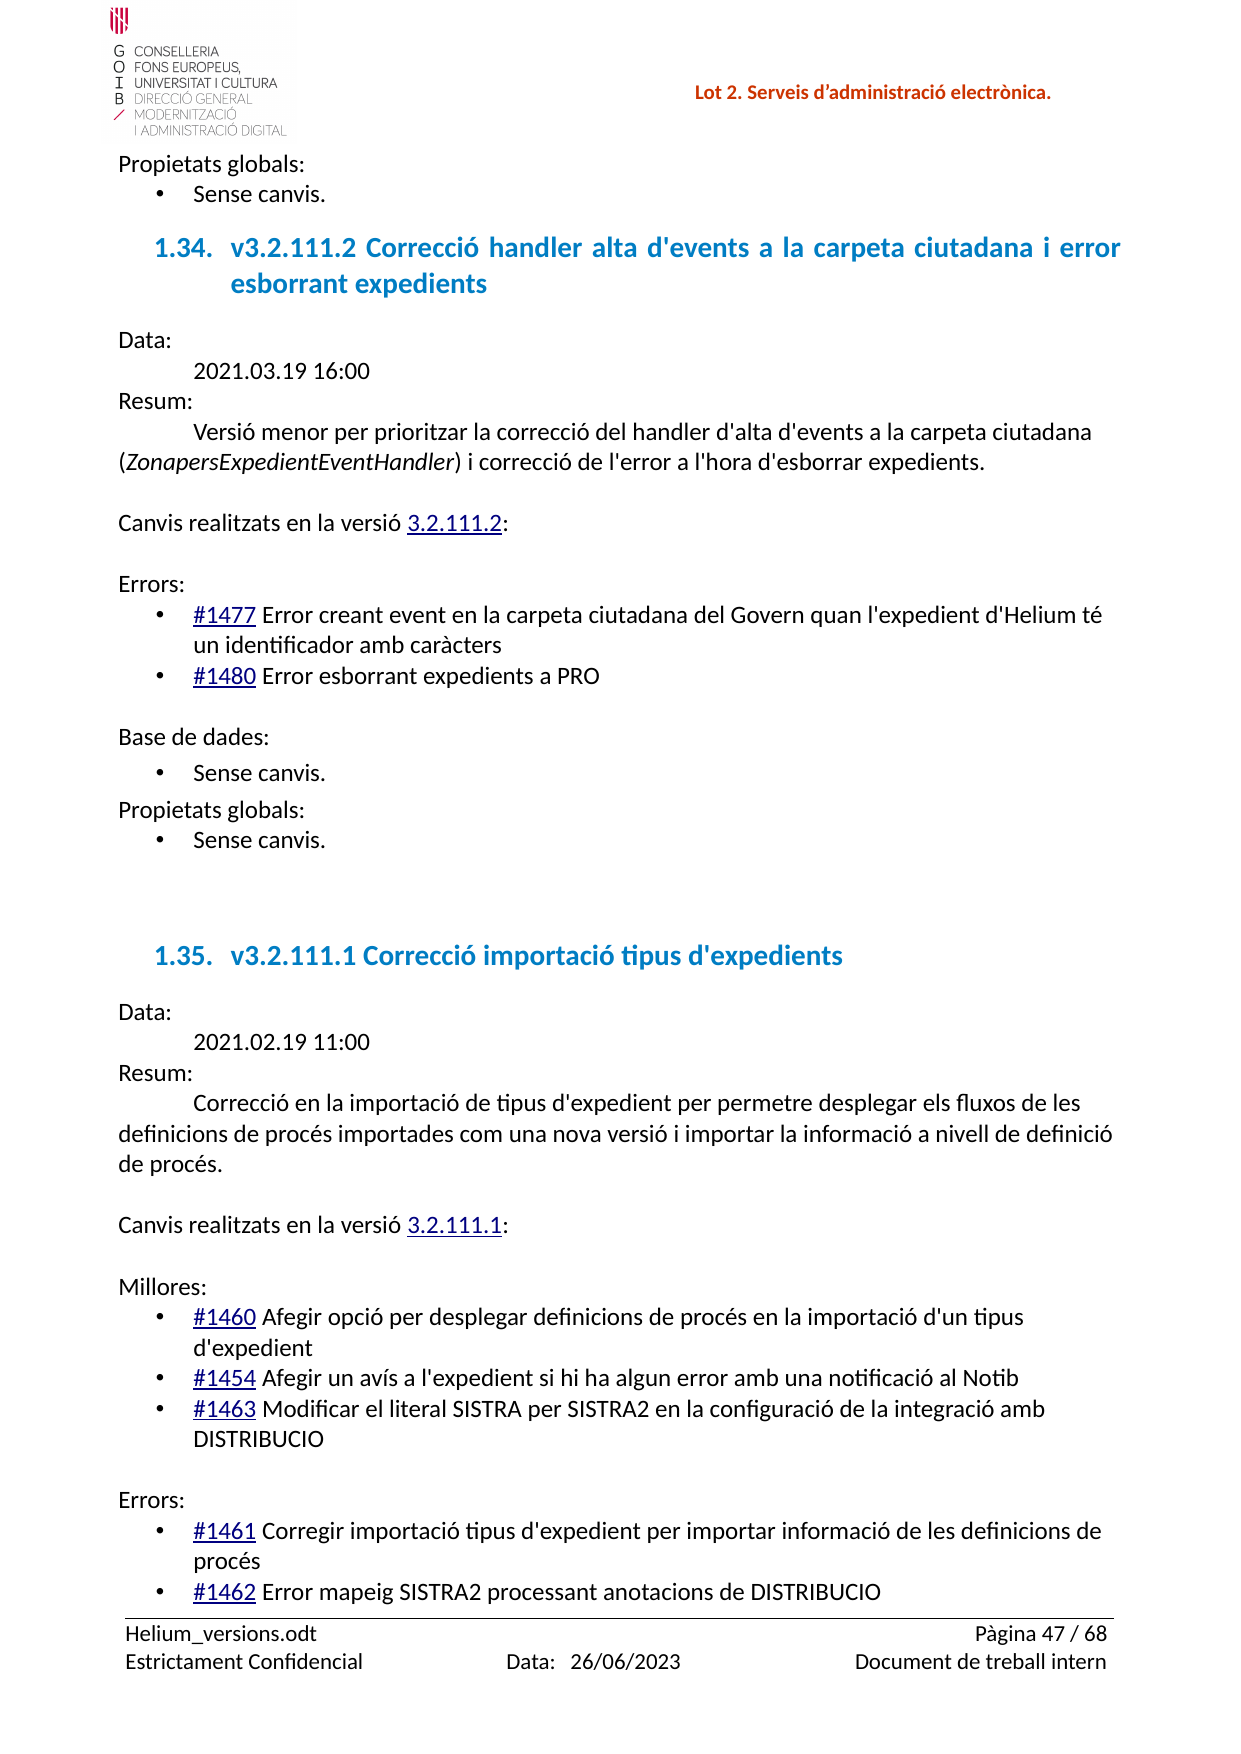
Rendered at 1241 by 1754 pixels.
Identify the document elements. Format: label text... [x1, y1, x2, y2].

text Correcció en la importació de tipus d'expedient per permetre desplegar els fluxos de les definicions de procés importades com una nova versió i importar la informació a nivell de definició de procés. [118, 1087, 1122, 1179]
text Millores: [118, 1271, 1122, 1301]
list Sense canvis. [156, 757, 1122, 788]
list #1463 Modificar el literal SISTRA per SISTRA2 en la configuració de la integració amb DISTRIBUCIO [156, 1393, 1122, 1454]
list #1480 Error esborrant expedients a PRO [156, 660, 1122, 691]
picture [100, 0, 297, 144]
list #1477 Error creant event en la carpeta ciutadana del Govern quan l'expedient d'Helium té un identificador amb caràcters [156, 599, 1122, 660]
text Resum: [118, 1057, 1122, 1087]
list #1461 Corregir importació tipus d'expedient per importar informació de les definicions de procés [156, 1515, 1122, 1576]
text Data: [118, 324, 1122, 355]
text Propietats globals: [118, 794, 1122, 824]
text Canvis realitzats en la versió 3.2.111.2: [118, 507, 1122, 538]
text Data: [118, 996, 1122, 1026]
text 2021.02.19 11:00 [118, 1026, 1122, 1057]
text Canvis realitzats en la versió 3.2.111.1: [118, 1209, 1122, 1240]
text Errors: [118, 568, 1122, 599]
list #1462 Error mapeig SISTRA2 processant anotacions de DISTRIBUCIO [156, 1576, 1122, 1606]
list Sense canvis. [156, 824, 1122, 855]
text Versió menor per prioritzar la correcció del handler d'alta d'events a la carpeta ciutadana (ZonapersExpedientEventHandler) i correcció de l'error a l'hora d'esborrar expedients. [118, 416, 1122, 477]
text Errors: [118, 1484, 1122, 1515]
text Propietats globals: [118, 148, 1122, 178]
list #1460 Afegir opció per desplegar definicions de procés en la importació d'un tipus d'expedient [156, 1301, 1122, 1362]
list Sense canvis. [156, 178, 1122, 209]
text 2021.03.19 16:00 [118, 355, 1122, 385]
text Base de dades: [118, 721, 1122, 752]
text Resum: [118, 385, 1122, 416]
subtitle v3.2.111.2 Correcció handler alta d'events a la carpeta ciutadana i error esborrant expedients [153, 229, 1122, 301]
list #1454 Afegir un avís a l'expedient si hi ha algun error amb una notificació al Notib [156, 1362, 1122, 1393]
subtitle v3.2.111.1 Correcció importació tipus d'expedients [153, 937, 1122, 972]
